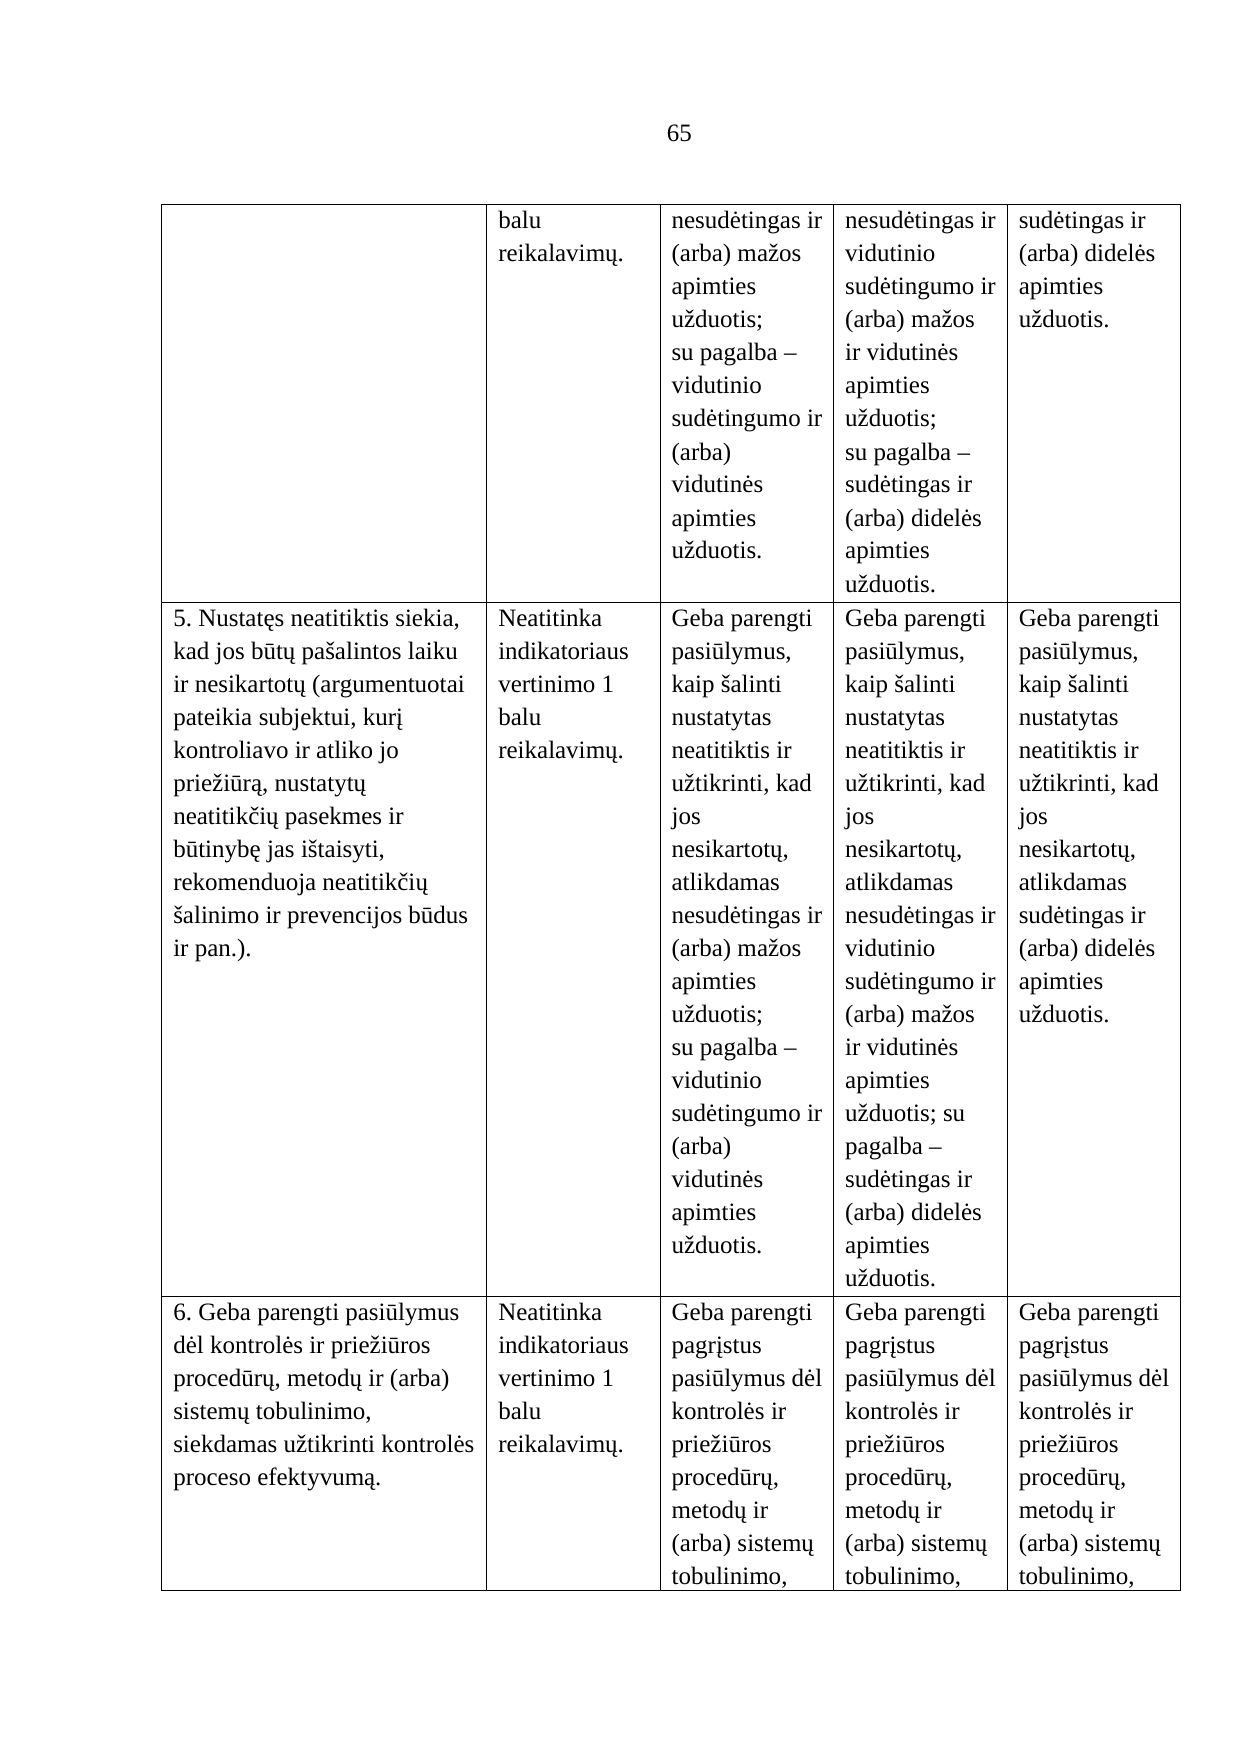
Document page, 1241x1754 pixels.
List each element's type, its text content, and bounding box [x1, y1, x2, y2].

table_cell Geba parengti pasiūlymus, kaip šalinti nustatytas neatitiktis ir užtikrinti, kad jos nesikartotų, atlikdamas sudėtingas ir (arba) didelės apimties užduotis. [1008, 603, 1180, 1296]
table_cell nesudėtingas ir vidutinio sudėtingumo ir (arba) mažos ir vidutinės apimties užduotis; su pagalba –sudėtingas ir (arba) didelės apimties užduotis. [834, 205, 1007, 602]
table_cell 6. Geba parengti pasiūlymus dėl kontrolės ir priežiūros procedūrų, metodų ir (arba) sistemų tobulinimo, siekdamas užtikrinti kontrolės proceso efektyvumą. [162, 1297, 486, 1590]
table_cell Geba parengti pagrįstus pasiūlymus dėl kontrolės ir priežiūros procedūrų, metodų ir (arba) sistemų tobulinimo, [1008, 1297, 1180, 1590]
table_cell Geba parengti pasiūlymus, kaip šalinti nustatytas neatitiktis ir užtikrinti, kad jos nesikartotų, atlikdamas nesudėtingas ir (arba) mažos apimties užduotis; su pagalba –vidutinio sudėtingumo ir (arba) vidutinės apimties užduotis. [661, 603, 833, 1296]
table_cell Neatitinka indikatoriaus vertinimo 1 balu reikalavimų. [487, 603, 660, 1296]
table_cell Geba parengti pasiūlymus, kaip šalinti nustatytas neatitiktis ir užtikrinti, kad jos nesikartotų, atlikdamas nesudėtingas ir vidutinio sudėtingumo ir (arba) mažos ir vidutinės apimties užduotis; su pagalba – sudėtingas ir (arba) didelės apimties užduotis. [834, 603, 1007, 1296]
table_cell sudėtingas ir (arba) didelės apimties užduotis. [1008, 205, 1180, 602]
table_cell Geba parengti pagrįstus pasiūlymus dėl kontrolės ir priežiūros procedūrų, metodų ir (arba) sistemų tobulinimo, [661, 1297, 833, 1590]
table_cell [162, 205, 486, 602]
table_cell balu reikalavimų. [487, 205, 660, 602]
table_cell 5. Nustatęs neatitiktis siekia, kad jos būtų pašalintos laiku ir nesikartotų (argumentuotai pateikia subjektui, kurį kontroliavo ir atliko jo priežiūrą, nustatytų neatitikčių pasekmes ir būtinybę jas ištaisyti, rekomenduoja neatitikčių šalinimo ir prevencijos būdus ir pan.). [162, 603, 486, 1296]
table_cell Geba parengti pagrįstus pasiūlymus dėl kontrolės ir priežiūros procedūrų, metodų ir (arba) sistemų tobulinimo, [834, 1297, 1007, 1590]
table_cell Neatitinka indikatoriaus vertinimo 1 balu reikalavimų. [487, 1297, 660, 1590]
table_cell nesudėtingas ir (arba) mažos apimties užduotis; su pagalba –vidutinio sudėtingumo ir (arba) vidutinės apimties užduotis. [661, 205, 833, 602]
